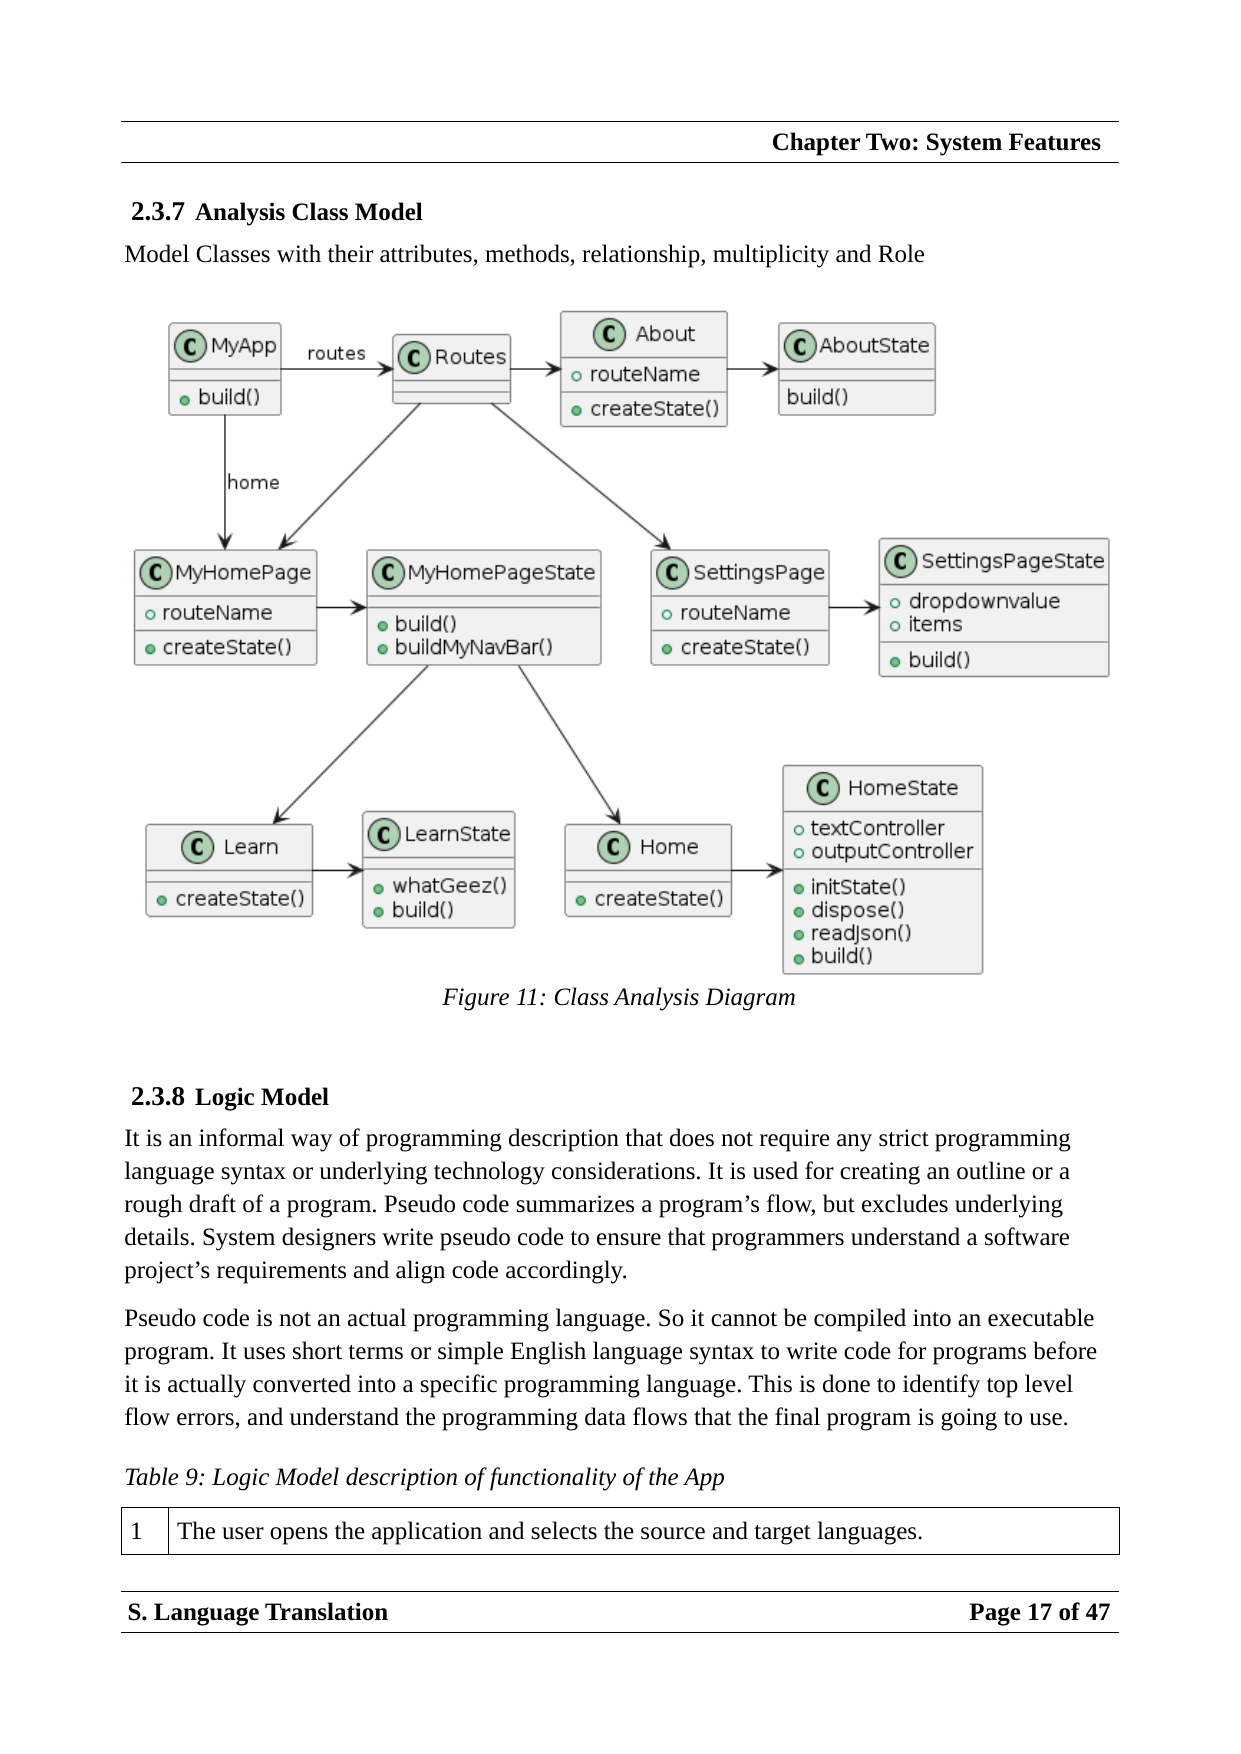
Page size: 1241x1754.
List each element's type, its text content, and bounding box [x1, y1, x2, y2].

text Model Classes with their attributes, methods, relationship, multiplicity and Role [121, 236, 1119, 268]
picture [124, 302, 1117, 982]
text Figure 11: Class Analysis Diagram [124, 982, 1116, 1013]
text It is an informal way of programming description that does not require any strict programming language syntax or underlying technology considerations. It is used for creating an outline or a rough draft of a program. Pseudo code summarizes a program’s flow, but excludes underlying details. System designers write pseudo code to ensure that programmers understand a software project’s requirements and align code accordingly. [121, 1120, 1119, 1284]
text Pseudo code is not an actual programming language. So it cannot be compiled into an executable program. It uses short terms or simple English language syntax to write code for programs before it is actually converted into a specific programming language. This is done to identify top level flow errors, and understand the programming data flows that the final program is going to use. [121, 1300, 1119, 1431]
table_header The user opens the application and selects the source and target languages. [169, 1508, 1119, 1554]
text Table 9: Logic Model description of functionality of the App [121, 1459, 1119, 1494]
subtitle Analysis Class Model [121, 192, 1119, 226]
table_header 1 [122, 1508, 168, 1554]
subtitle Logic Model [121, 1077, 1119, 1111]
